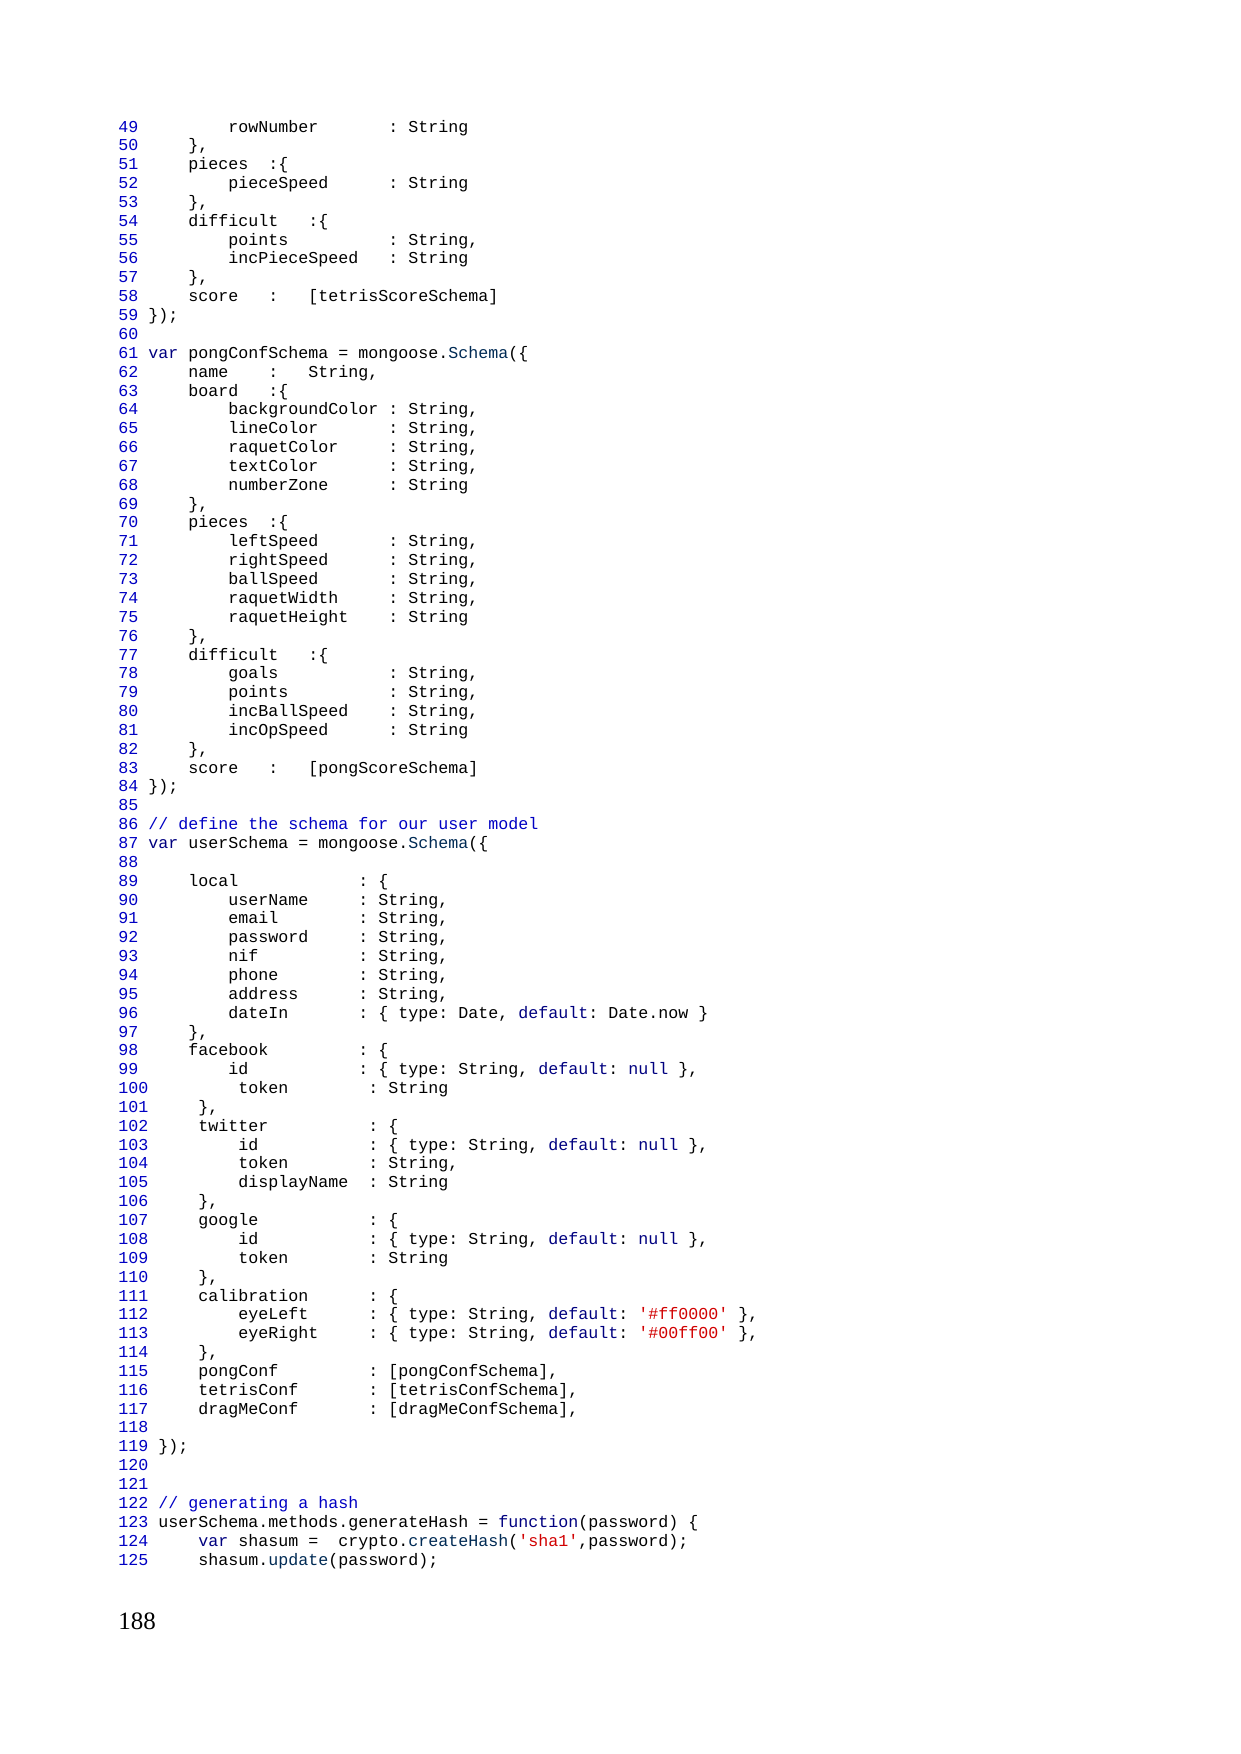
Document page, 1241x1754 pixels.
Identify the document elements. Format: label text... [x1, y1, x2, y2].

text 116 tetrisConf : [tetrisConfSchema], [118, 1381, 1122, 1400]
text 76 }, [118, 627, 1122, 646]
text 98 facebook : { [118, 1042, 1122, 1061]
text 94 phone : String, [118, 967, 1122, 985]
text 58 score : [tetrisScoreSchema] [118, 288, 1122, 307]
text 95 address : String, [118, 985, 1122, 1004]
text 87 var userSchema = mongoose.Schema({ [118, 834, 1122, 853]
text 112 eyeLeft : { type: String, default: '#ff0000' }, [118, 1306, 1122, 1325]
text 84 }); [118, 778, 1122, 797]
text 49 rowNumber : String [118, 118, 1122, 137]
text 88 [118, 853, 1122, 872]
text 75 raquetHeight : String [118, 608, 1122, 627]
text 115 pongConf : [pongConfSchema], [118, 1362, 1122, 1381]
text 105 displayName : String [118, 1174, 1122, 1193]
text 74 raquetWidth : String, [118, 589, 1122, 608]
text 93 nif : String, [118, 948, 1122, 967]
text 92 password : String, [118, 929, 1122, 948]
text 79 points : String, [118, 684, 1122, 703]
text 125 shasum.update(password); [118, 1551, 1122, 1570]
text 54 difficult :{ [118, 212, 1122, 231]
text 52 pieceSpeed : String [118, 175, 1122, 193]
text 81 incOpSpeed : String [118, 721, 1122, 740]
text 99 id : { type: String, default: null }, [118, 1061, 1122, 1080]
text 85 [118, 797, 1122, 816]
text 119 }); [118, 1438, 1122, 1457]
text 68 numberZone : String [118, 476, 1122, 495]
text 106 }, [118, 1193, 1122, 1212]
text 120 [118, 1457, 1122, 1476]
text 97 }, [118, 1023, 1122, 1042]
text 90 userName : String, [118, 891, 1122, 910]
text 66 raquetColor : String, [118, 439, 1122, 457]
text 111 calibration : { [118, 1287, 1122, 1306]
text 60 [118, 326, 1122, 344]
text 124 var shasum = crypto.createHash('sha1',password); [118, 1532, 1122, 1551]
text 89 local : { [118, 872, 1122, 891]
text 51 pieces :{ [118, 156, 1122, 175]
text 73 ballSpeed : String, [118, 571, 1122, 589]
text 80 incBallSpeed : String, [118, 703, 1122, 721]
text 77 difficult :{ [118, 646, 1122, 665]
text 64 backgroundColor : String, [118, 401, 1122, 420]
text 108 id : { type: String, default: null }, [118, 1231, 1122, 1249]
text 72 rightSpeed : String, [118, 552, 1122, 571]
text 104 token : String, [118, 1155, 1122, 1174]
text 118 [118, 1419, 1122, 1438]
text 100 token : String [118, 1080, 1122, 1098]
text 61 var pongConfSchema = mongoose.Schema({ [118, 344, 1122, 363]
text 65 lineColor : String, [118, 420, 1122, 439]
text 78 goals : String, [118, 665, 1122, 684]
text 69 }, [118, 495, 1122, 514]
text 101 }, [118, 1098, 1122, 1117]
text 122 // generating a hash [118, 1494, 1122, 1513]
text 86 // define the schema for our user model [118, 816, 1122, 834]
text 71 leftSpeed : String, [118, 533, 1122, 552]
text 107 google : { [118, 1212, 1122, 1231]
text 110 }, [118, 1268, 1122, 1287]
text 53 }, [118, 193, 1122, 212]
text 63 board :{ [118, 382, 1122, 401]
text 83 score : [pongScoreSchema] [118, 759, 1122, 778]
text 62 name : String, [118, 363, 1122, 382]
text 50 }, [118, 137, 1122, 156]
text 109 token : String [118, 1249, 1122, 1268]
text 70 pieces :{ [118, 514, 1122, 533]
text 102 twitter : { [118, 1117, 1122, 1136]
text 57 }, [118, 269, 1122, 288]
text 113 eyeRight : { type: String, default: '#00ff00' }, [118, 1325, 1122, 1344]
text 96 dateIn : { type: Date, default: Date.now } [118, 1004, 1122, 1023]
text 56 incPieceSpeed : String [118, 250, 1122, 269]
text 91 email : String, [118, 910, 1122, 929]
text 123 userSchema.methods.generateHash = function(password) { [118, 1513, 1122, 1532]
text 117 dragMeConf : [dragMeConfSchema], [118, 1400, 1122, 1419]
text 55 points : String, [118, 231, 1122, 250]
text 67 textColor : String, [118, 457, 1122, 476]
text 121 [118, 1476, 1122, 1494]
text 114 }, [118, 1344, 1122, 1362]
text 103 id : { type: String, default: null }, [118, 1136, 1122, 1155]
text 82 }, [118, 740, 1122, 759]
text 59 }); [118, 307, 1122, 326]
